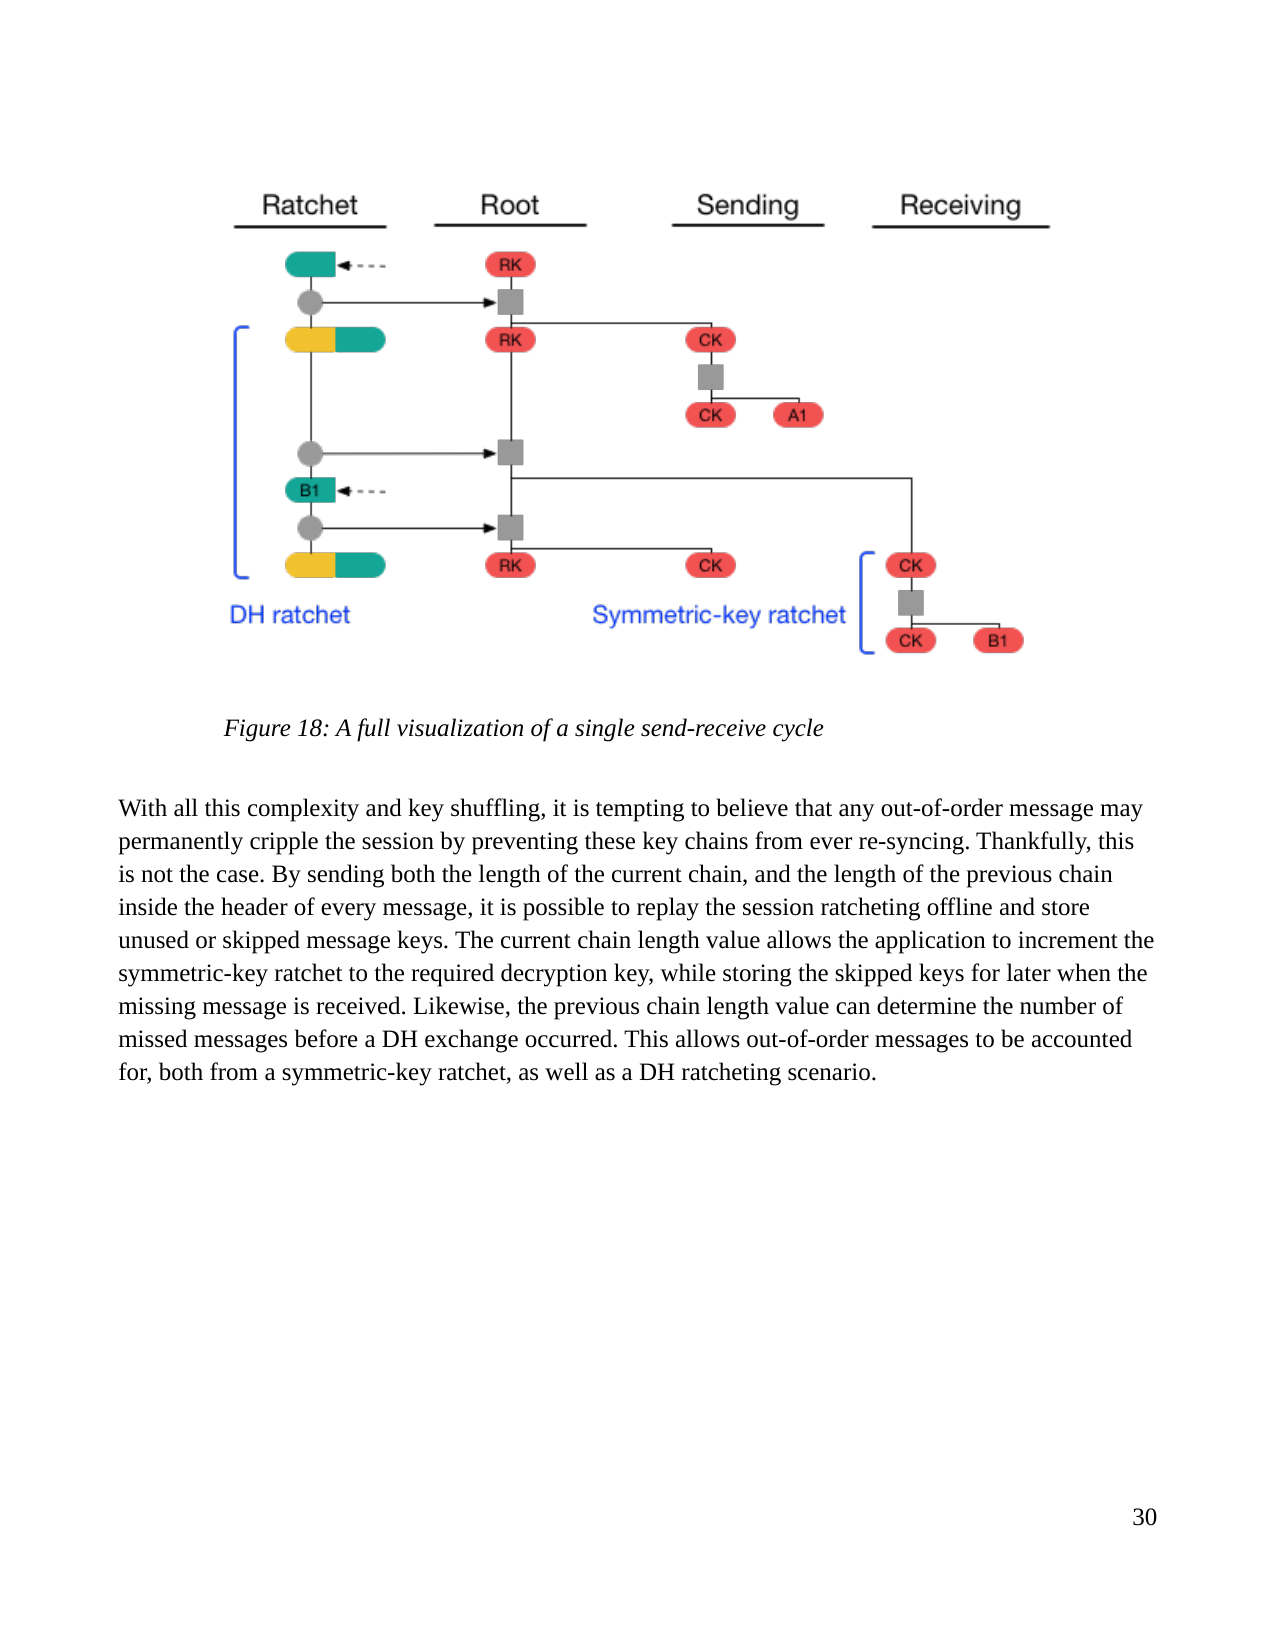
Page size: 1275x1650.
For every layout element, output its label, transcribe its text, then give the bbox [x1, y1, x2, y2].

picture [223, 130, 1052, 708]
text With all this complexity and key shuffling, it is tempting to believe that any out-of-order message may permanently cripple the session by preventing these key chains from ever re-syncing. Thankfully, this is not the case. By sending both the length of the current chain, and the length of the previous chain inside the header of every message, it is possible to replay the session ratcheting offline and store unused or skipped message keys. The current chain length value allows the application to increment the symmetric-key ratchet to the required decryption key, while storing the skipped keys for later when the missing message is received. Likewise, the previous chain length value can determine the number of missed messages before a DH exchange occurred. This allows out-of-order messages to be accounted for, both from a symmetric-key ratchet, as well as a DH ratcheting scenario. [118, 793, 1157, 1086]
text Figure 18: A full visualization of a single send-receive cycle [223, 708, 1052, 741]
